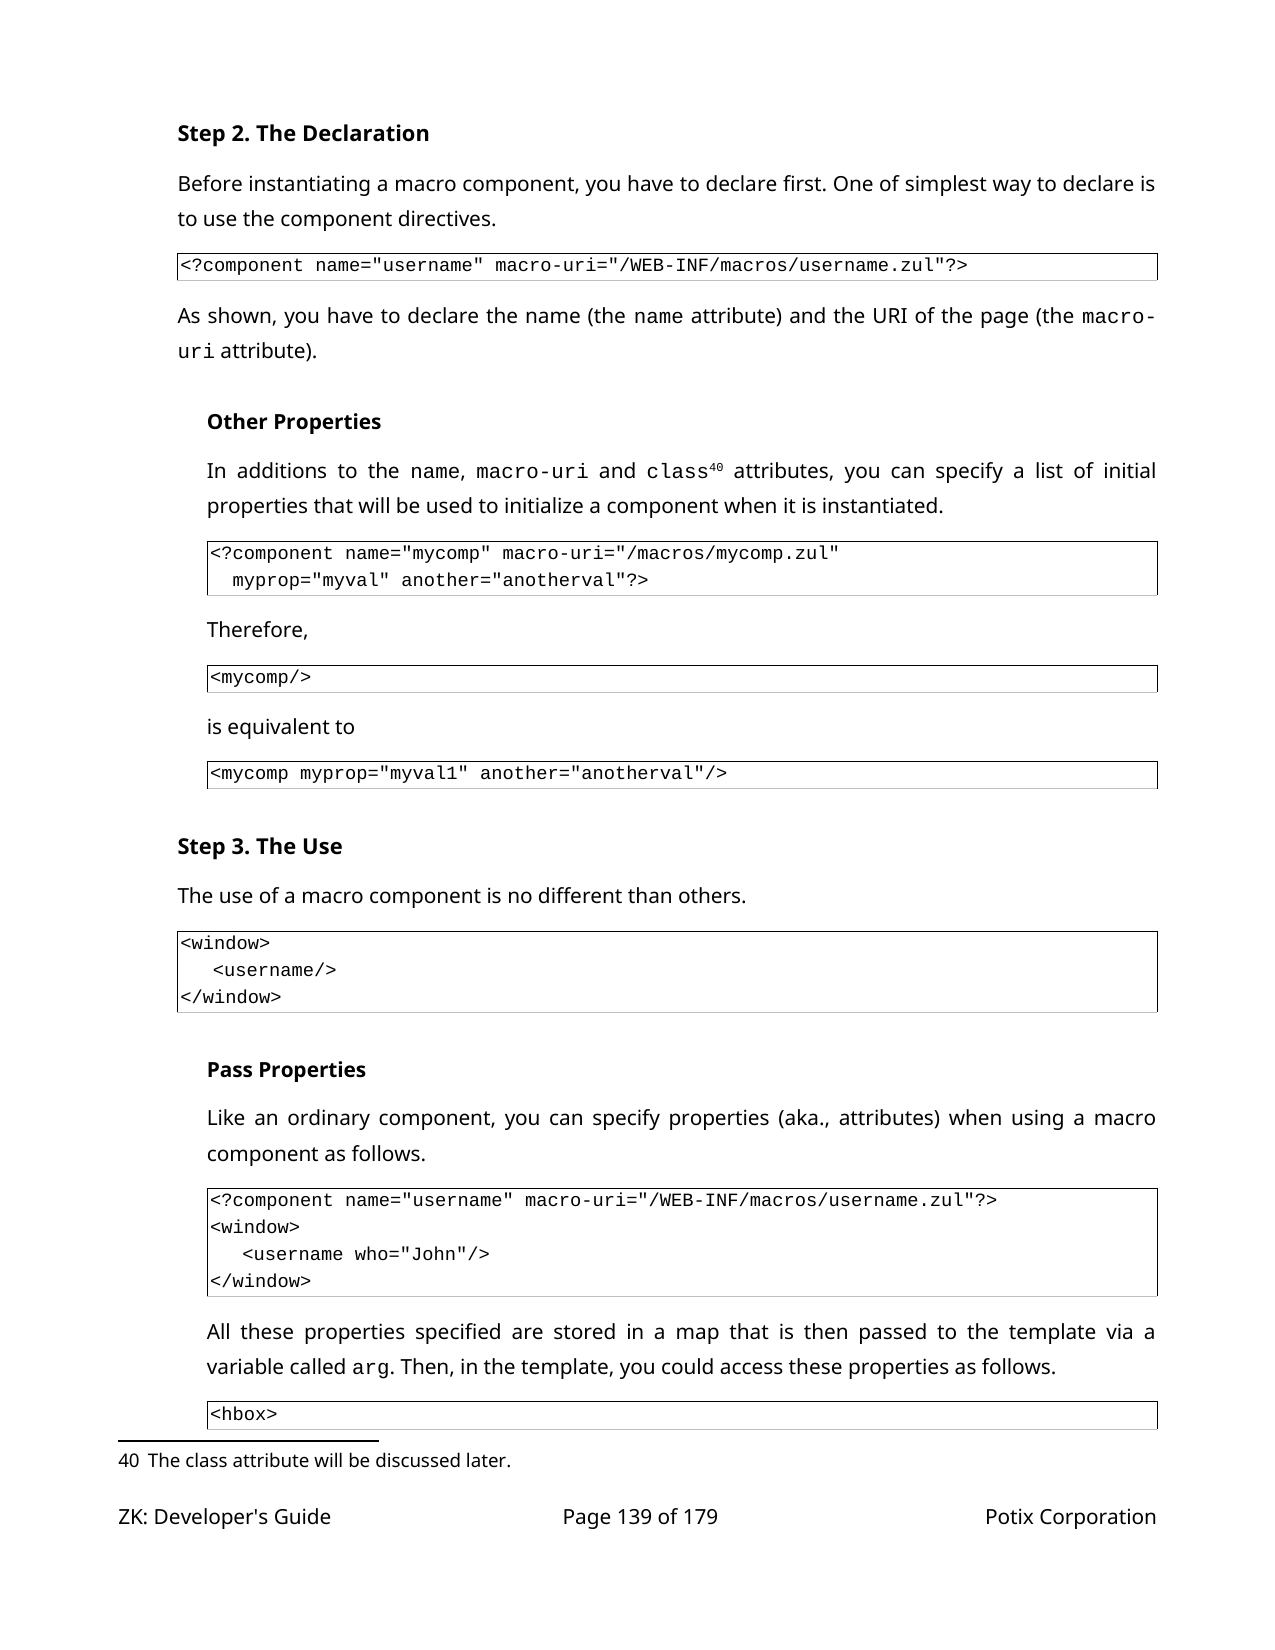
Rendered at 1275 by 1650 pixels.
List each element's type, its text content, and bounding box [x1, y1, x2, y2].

text In additions to the name, macro-uri and class attributes, you can specify a list of initial properties that will be used to initialize a component when it is instantiated. [207, 456, 1157, 520]
text <mycomp myprop="myval1" another="anotherval"/> [208, 762, 1157, 788]
text <window> [178, 932, 1157, 955]
text The class attribute will be discussed later. [118, 1447, 1157, 1473]
text </window> [178, 985, 1157, 1012]
text As shown, you have to declare the name (the name attribute) and the URI of the page (the macro-uri attribute). [177, 301, 1157, 365]
text </window> [208, 1269, 1157, 1296]
text <?component name="username" macro-uri="/WEB-INF/macros/username.zul"?> [178, 254, 1157, 280]
subtitle Step 2. The Declaration [177, 118, 1157, 148]
text The use of a macro component is no different than others. [177, 882, 1157, 910]
subtitle Other Properties [207, 407, 1157, 436]
text All these properties specified are stored in a map that is then passed to the template via a variable called arg. Then, in the template, you could access these properties as follows. [207, 1317, 1157, 1381]
text <?component name="mycomp" macro-uri="/macros/mycomp.zul" [208, 542, 1157, 565]
text Therefore, [207, 616, 1157, 644]
text <hbox> [208, 1402, 1157, 1429]
text <window> [208, 1215, 1157, 1239]
text Before instantiating a macro component, you have to declare first. One of simplest way to declare is to use the component directives. [177, 169, 1157, 232]
text <username who="John"/> [208, 1242, 1157, 1266]
text Like an ordinary component, you can specify properties (aka., attributes) when using a macro component as follows. [207, 1103, 1157, 1167]
text is equivalent to [207, 712, 1157, 741]
subtitle Pass Properties [207, 1055, 1157, 1083]
subtitle Step 3. The Use [177, 831, 1157, 861]
text <mycomp/> [208, 666, 1157, 692]
text <username/> [178, 958, 1157, 982]
text myprop="myval" another="anotherval"?> [208, 568, 1157, 595]
text <?component name="username" macro-uri="/WEB-INF/macros/username.zul"?> [208, 1189, 1157, 1212]
